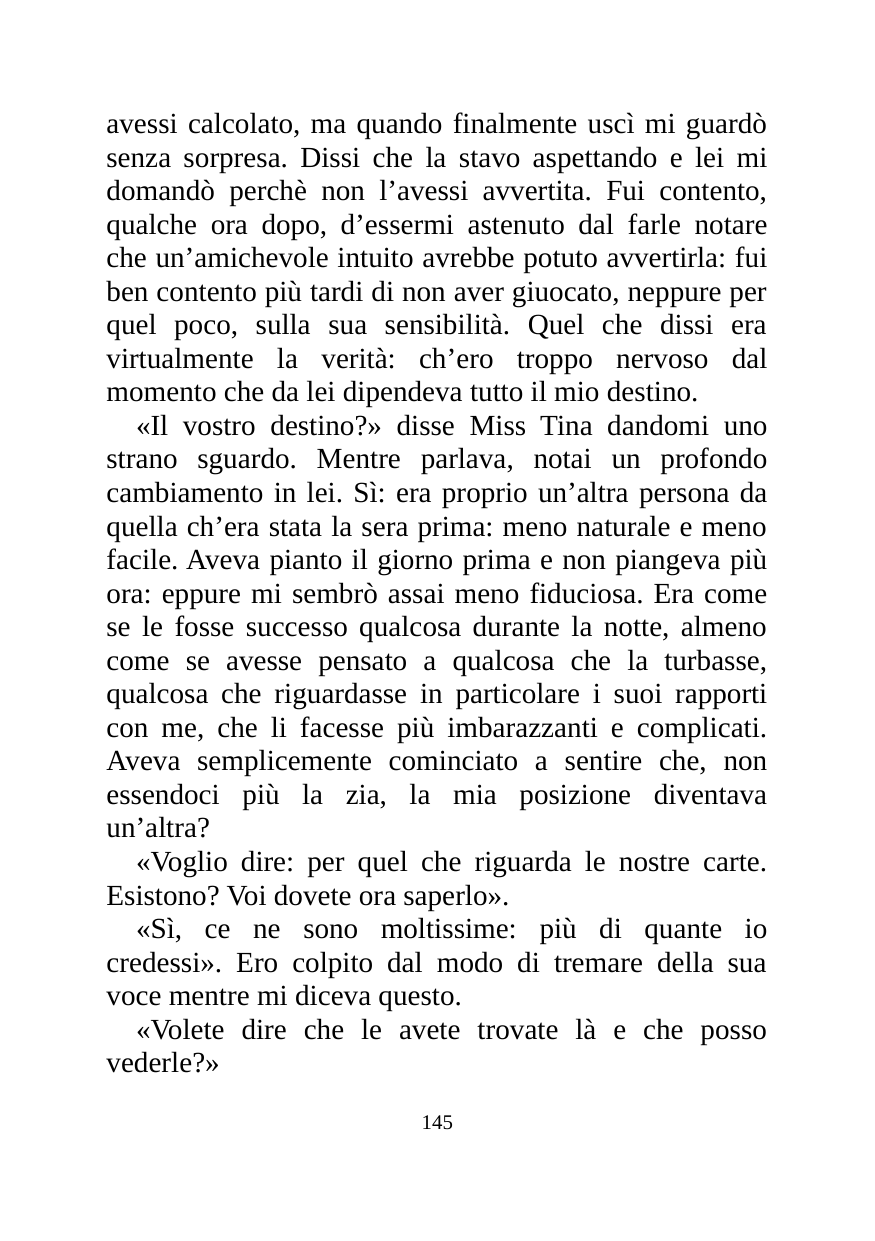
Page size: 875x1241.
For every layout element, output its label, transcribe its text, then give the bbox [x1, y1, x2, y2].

text «Voglio dire: per quel che riguarda le nostre carte. Esistono? Voi dovete ora saperlo». [106, 844, 768, 911]
text avessi calcolato, ma quando finalmente uscì mi guardò senza sorpresa. Dissi che la stavo aspettando e lei mi domandò perchè non l’avessi avvertita. Fui contento, qualche ora dopo, d’essermi astenuto dal farle notare che un’amichevole intuito avrebbe potuto avvertirla: fui ben contento più tardi di non aver giuocato, neppure per quel poco, sulla sua sensibilità. Quel che dissi era virtualmente la verità: ch’ero troppo nervoso dal momento che da lei dipendeva tutto il mio destino. [106, 106, 768, 408]
text «Sì, ce ne sono moltissime: più di quante io credessi». Ero colpito dal modo di tremare della sua voce mentre mi diceva questo. [106, 911, 768, 1012]
text «Volete dire che le avete trovate là e che posso vederle?» [106, 1012, 768, 1079]
text «Il vostro destino?» disse Miss Tina dandomi uno strano sguardo. Mentre parlava, notai un profondo cambiamento in lei. Sì: era proprio un’altra persona da quella ch’era stata la sera prima: meno naturale e meno facile. Aveva pianto il giorno prima e non piangeva più ora: eppure mi sembrò assai meno fiduciosa. Era come se le fosse successo qualcosa durante la notte, almeno come se avesse pensato a qualcosa che la turbasse, qualcosa che riguardasse in particolare i suoi rapporti con me, che li facesse più imbarazzanti e complicati. Aveva semplicemente cominciato a sentire che, non essendoci più la zia, la mia posizione diventava un’altra? [106, 408, 768, 844]
